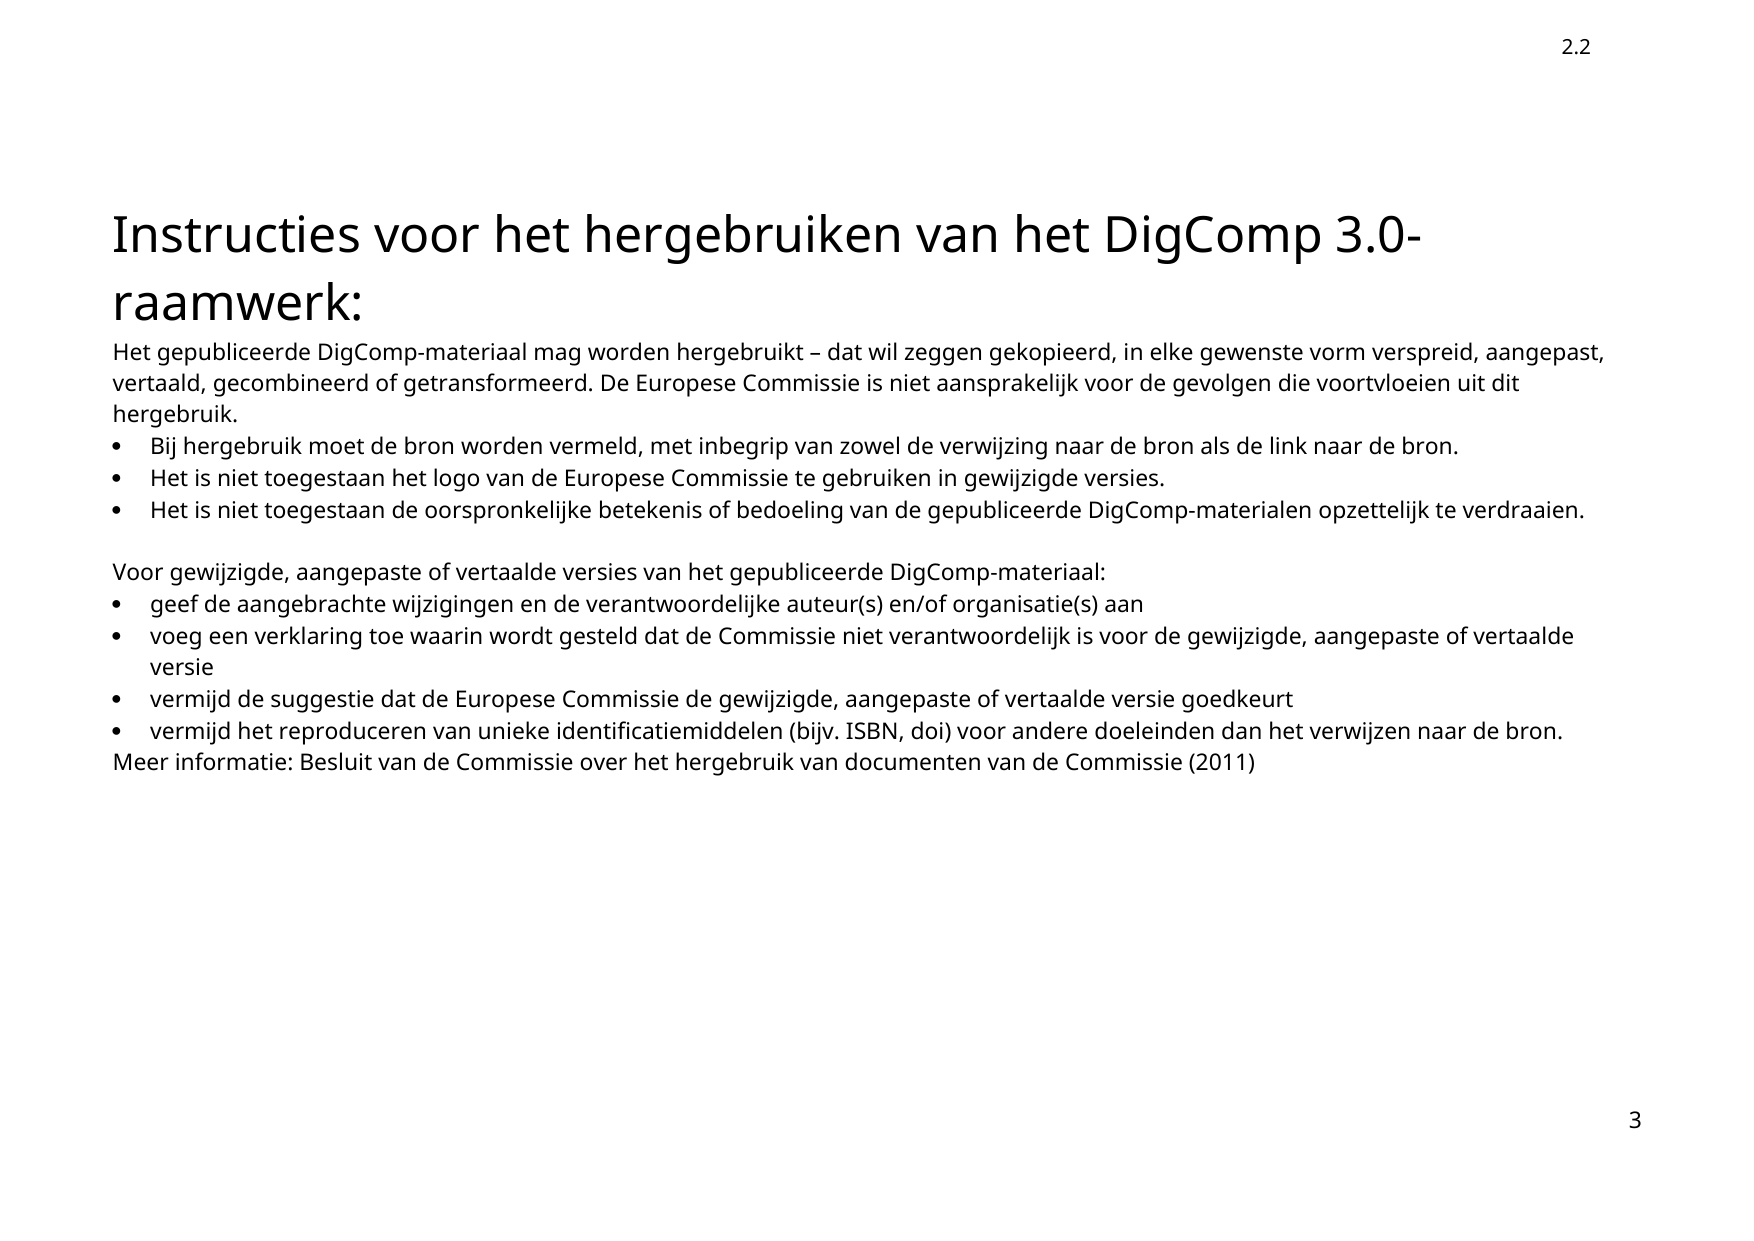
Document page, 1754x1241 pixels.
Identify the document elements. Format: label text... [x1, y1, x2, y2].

list vermijd de suggestie dat de Europese Commissie de gewijzigde, aangepaste of vertaalde versie goedkeurt [112, 683, 1641, 714]
list Bij hergebruik moet de bron worden vermeld, met inbegrip van zowel de verwijzing naar de bron als de link naar de bron. [112, 430, 1641, 461]
text Het gepubliceerde DigComp-materiaal mag worden hergebruikt – dat wil zeggen gekopieerd, in elke gewenste vorm verspreid, aangepast, vertaald, gecombineerd of getransformeerd. De Europese Commissie is niet aansprakelijk voor de gevolgen die voortvloeien uit dit hergebruik. [112, 335, 1641, 429]
text Meer informatie: Besluit van de Commissie over het hergebruik van documenten van de Commissie (2011) [112, 746, 1641, 777]
list vermijd het reproduceren van unieke identificatiemiddelen (bijv. ISBN, doi) voor andere doeleinden dan het verwijzen naar de bron. [112, 715, 1641, 746]
subtitle Instructies voor het hergebruiken van het DigComp 3.0-raamwerk: [112, 199, 1641, 335]
list Het is niet toegestaan de oorspronkelijke betekenis of bedoeling van de gepubliceerde DigComp-materialen opzettelijk te verdraaien. [112, 493, 1641, 525]
text Voor gewijzigde, aangepaste of vertaalde versies van het gepubliceerde DigComp-materiaal: [112, 556, 1641, 587]
list geef de aangebrachte wijzigingen en de verantwoordelijke auteur(s) en/of organisatie(s) aan [112, 588, 1641, 619]
list voeg een verklaring toe waarin wordt gesteld dat de Commissie niet verantwoordelijk is voor de gewijzigde, aangepaste of vertaalde versie [112, 620, 1641, 682]
list Het is niet toegestaan het logo van de Europese Commissie te gebruiken in gewijzigde versies. [112, 462, 1641, 493]
